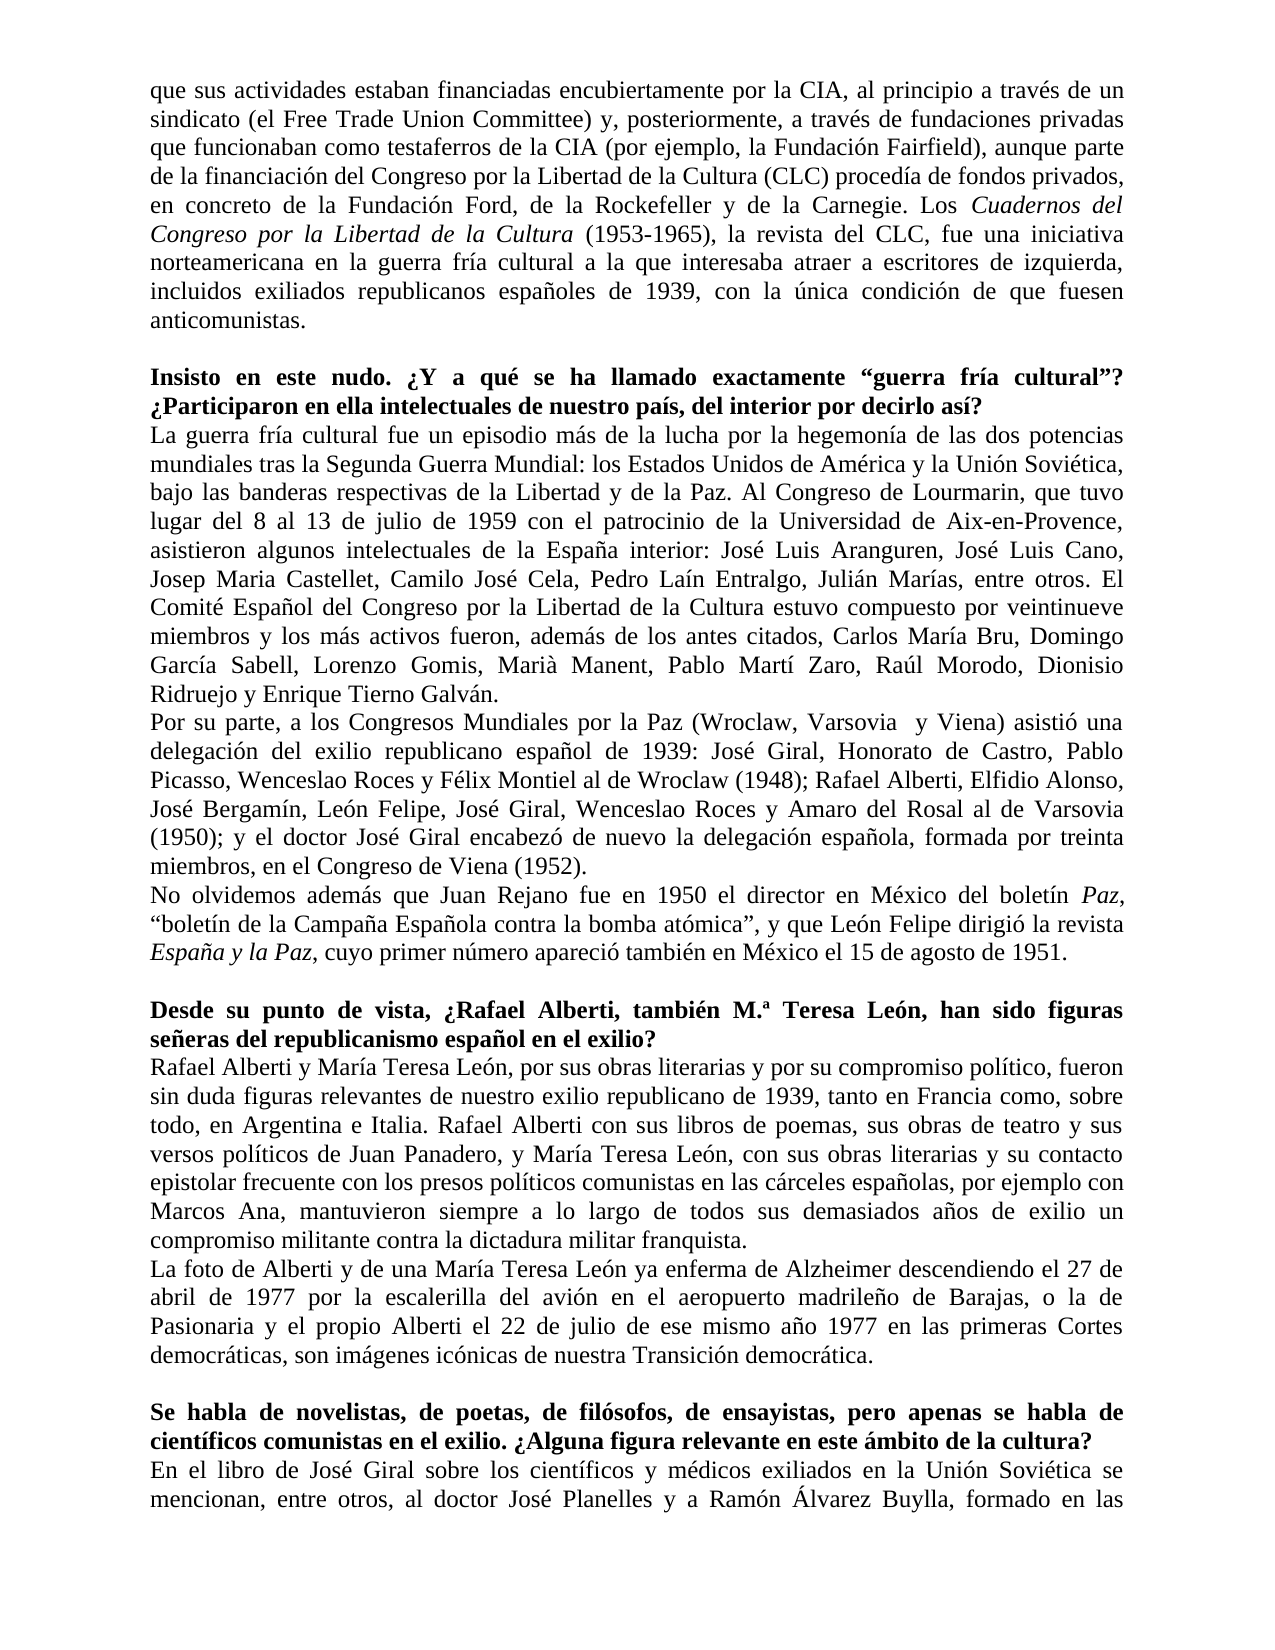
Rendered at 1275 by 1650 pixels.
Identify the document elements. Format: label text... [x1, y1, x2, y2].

text La guerra fría cultural fue un episodio más de la lucha por la hegemonía de las dos potencias mundiales tras la Segunda Guerra Mundial: los Estados Unidos de América y la Unión Soviética, bajo las banderas respectivas de la Libertad y de la Paz. Al Congreso de Lourmarin, que tuvo lugar del 8 al 13 de julio de 1959 con el patrocinio de la Universidad de Aix-en-Provence, asistieron algunos intelectuales de la España interior: José Luis Aranguren, José Luis Cano, Josep Maria Castellet, Camilo José Cela, Pedro Laín Entralgo, Julián Marías, entre otros. El Comité Español del Congreso por la Libertad de la Cultura estuvo compuesto por veintinueve miembros y los más activos fueron, además de los antes citados, Carlos María Bru, Domingo García Sabell, Lorenzo Gomis, Marià Manent, Pablo Martí Zaro, Raúl Morodo, Dionisio Ridruejo y Enrique Tierno Galván. [150, 420, 1125, 707]
text Rafael Alberti y María Teresa León, por sus obras literarias y por su compromiso político, fueron sin duda figuras relevantes de nuestro exilio republicano de 1939, tanto en Francia como, sobre todo, en Argentina e Italia. Rafael Alberti con sus libros de poemas, sus obras de teatro y sus versos políticos de Juan Panadero, y María Teresa León, con sus obras literarias y su contacto epistolar frecuente con los presos políticos comunistas en las cárceles españolas, por ejemplo con Marcos Ana, mantuvieron siempre a lo largo de todos sus demasiados años de exilio un compromiso militante contra la dictadura militar franquista. [150, 1052, 1125, 1254]
text Insisto en este nudo. ¿Y a qué se ha llamado exactamente “guerra fría cultural”? ¿Participaron en ella intelectuales de nuestro país, del interior por decirlo así? [150, 362, 1125, 420]
text No olvidemos además que Juan Rejano fue en 1950 el director en México del boletín Paz, “boletín de la Campaña Española contra la bomba atómica”, y que León Felipe dirigió la revista España y la Paz, cuyo primer número apareció también en México el 15 de agosto de 1951. [150, 880, 1125, 966]
text Se habla de novelistas, de poetas, de filósofos, de ensayistas, pero apenas se habla de científicos comunistas en el exilio. ¿Alguna figura relevante en este ámbito de la cultura? [150, 1397, 1125, 1455]
text Desde su punto de vista, ¿Rafael Alberti, también M.ª Teresa León, han sido figuras señeras del republicanismo español en el exilio? [150, 995, 1125, 1052]
text La foto de Alberti y de una María Teresa León ya enferma de Alzheimer descendiendo el 27 de abril de 1977 por la escalerilla del avión en el aeropuerto madrileño de Barajas, o la de Pasionaria y el propio Alberti el 22 de julio de ese mismo año 1977 en las primeras Cortes democráticas, son imágenes icónicas de nuestra Transición democrática. [150, 1254, 1125, 1369]
text que sus actividades estaban financiadas encubiertamente por la CIA, al principio a través de un sindicato (el Free Trade Union Committee) y, posteriormente, a través de fundaciones privadas que funcionaban como testaferros de la CIA (por ejemplo, la Fundación Fairfield), aunque parte de la financiación del Congreso por la Libertad de la Cultura (CLC) procedía de fondos privados, en concreto de la Fundación Ford, de la Rockefeller y de la Carnegie. Los Cuadernos del Congreso por la Libertad de la Cultura (1953-1965), la revista del CLC, fue una iniciativa norteamericana en la guerra fría cultural a la que interesaba atraer a escritores de izquierda, incluidos exiliados republicanos españoles de 1939, con la única condición de que fuesen anticomunistas. [150, 75, 1125, 334]
text Por su parte, a los Congresos Mundiales por la Paz (Wroclaw, Varsovia y Viena) asistió una delegación del exilio republicano español de 1939: José Giral, Honorato de Castro, Pablo Picasso, Wenceslao Roces y Félix Montiel al de Wroclaw (1948); Rafael Alberti, Elfidio Alonso, José Bergamín, León Felipe, José Giral, Wenceslao Roces y Amaro del Rosal al de Varsovia (1950); y el doctor José Giral encabezó de nuevo la delegación española, formada por treinta miembros, en el Congreso de Viena (1952). [150, 707, 1125, 880]
text En el libro de José Giral sobre los científicos y médicos exiliados en la Unión Soviética se mencionan, entre otros, al doctor José Planelles y a Ramón Álvarez Buylla, formado en las [150, 1455, 1125, 1512]
